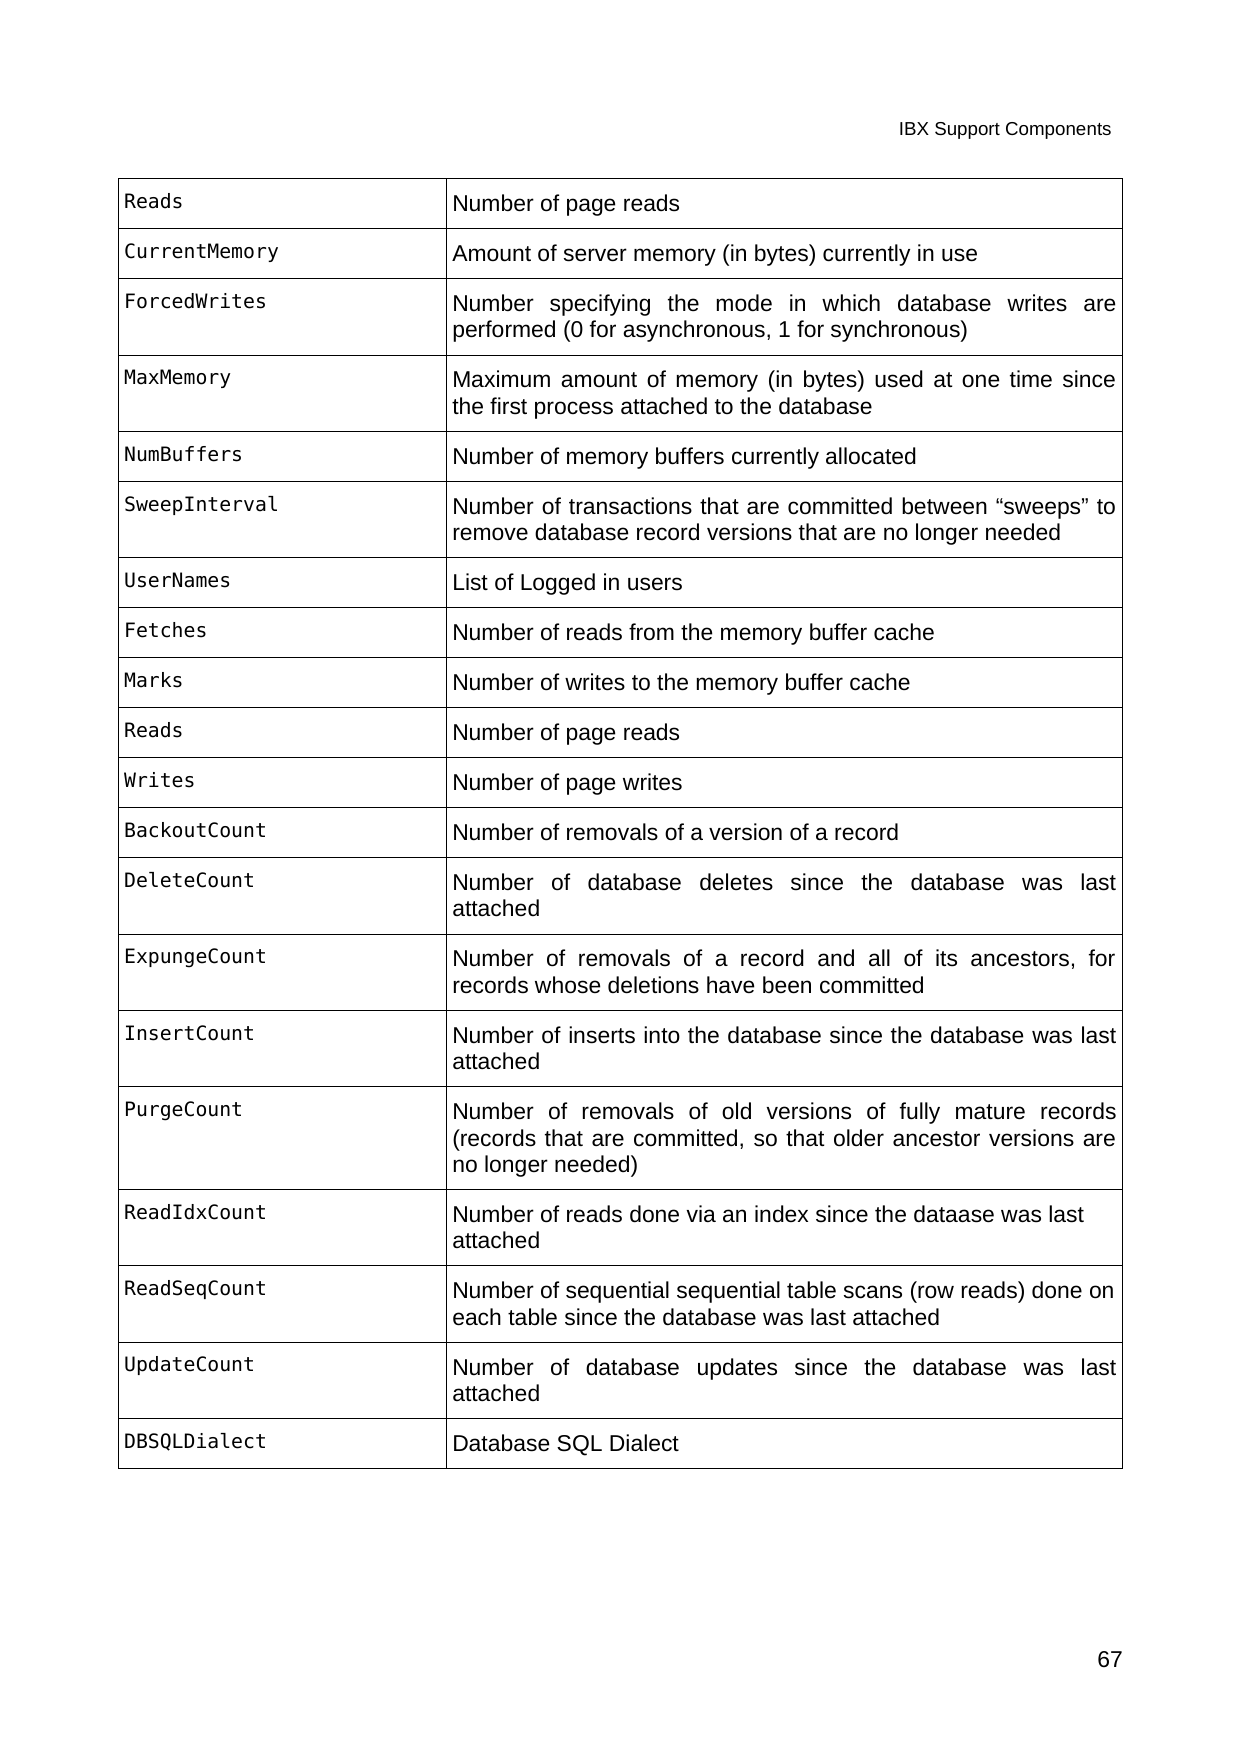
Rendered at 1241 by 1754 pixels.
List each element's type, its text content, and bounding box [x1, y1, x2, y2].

table_cell Maximum amount of memory (in bytes) used at one time since the first process attached to the database [447, 356, 1122, 431]
table_cell SweepInterval [119, 482, 446, 557]
table_cell ForcedWrites [119, 279, 446, 354]
table_cell Database SQL Dialect [447, 1419, 1122, 1468]
table_cell Reads [119, 179, 446, 228]
table_cell BackoutCount [119, 808, 446, 857]
table_cell Number specifying the mode in which database writes are performed (0 for asynchronous, 1 for synchronous) [447, 279, 1122, 354]
table_cell Reads [119, 708, 446, 757]
table_cell Number of memory buffers currently allocated [447, 432, 1122, 481]
table_cell Number of removals of old versions of fully mature records (records that are committed, so that older ancestor versions are no longer needed) [447, 1087, 1122, 1189]
table_cell ReadIdxCount [119, 1190, 446, 1265]
table_cell Fetches [119, 608, 446, 657]
table_cell Number of sequential sequential table scans (row reads) done on each table since the database was last attached [447, 1266, 1122, 1342]
table_cell Number of page reads [447, 179, 1122, 228]
table_cell DeleteCount [119, 858, 446, 933]
table_cell Number of removals of a record and all of its ancestors, for records whose deletions have been committed [447, 935, 1122, 1010]
table_cell DBSQLDialect [119, 1419, 446, 1468]
table_cell Number of removals of a version of a record [447, 808, 1122, 857]
table_cell Writes [119, 758, 446, 807]
table_cell ExpungeCount [119, 935, 446, 1010]
table_cell Number of page reads [447, 708, 1122, 757]
table_cell Number of page writes [447, 758, 1122, 807]
table_cell ReadSeqCount [119, 1266, 446, 1342]
table_cell Amount of server memory (in bytes) currently in use [447, 229, 1122, 278]
table_cell Number of reads done via an index since the dataase was last attached [447, 1190, 1122, 1265]
table_cell List of Logged in users [447, 558, 1122, 607]
table_cell Number of database deletes since the database was last attached [447, 858, 1122, 933]
table_cell Number of transactions that are committed between “sweeps” to remove database record versions that are no longer needed [447, 482, 1122, 557]
table_cell MaxMemory [119, 356, 446, 431]
table_cell InsertCount [119, 1011, 446, 1086]
table_cell Number of reads from the memory buffer cache [447, 608, 1122, 657]
table_cell UserNames [119, 558, 446, 607]
table_cell CurrentMemory [119, 229, 446, 278]
table_cell Marks [119, 658, 446, 707]
table_cell Number of database updates since the database was last attached [447, 1343, 1122, 1418]
table_cell Number of inserts into the database since the database was last attached [447, 1011, 1122, 1086]
table_cell UpdateCount [119, 1343, 446, 1418]
table_cell PurgeCount [119, 1087, 446, 1189]
table_cell NumBuffers [119, 432, 446, 481]
table_cell Number of writes to the memory buffer cache [447, 658, 1122, 707]
